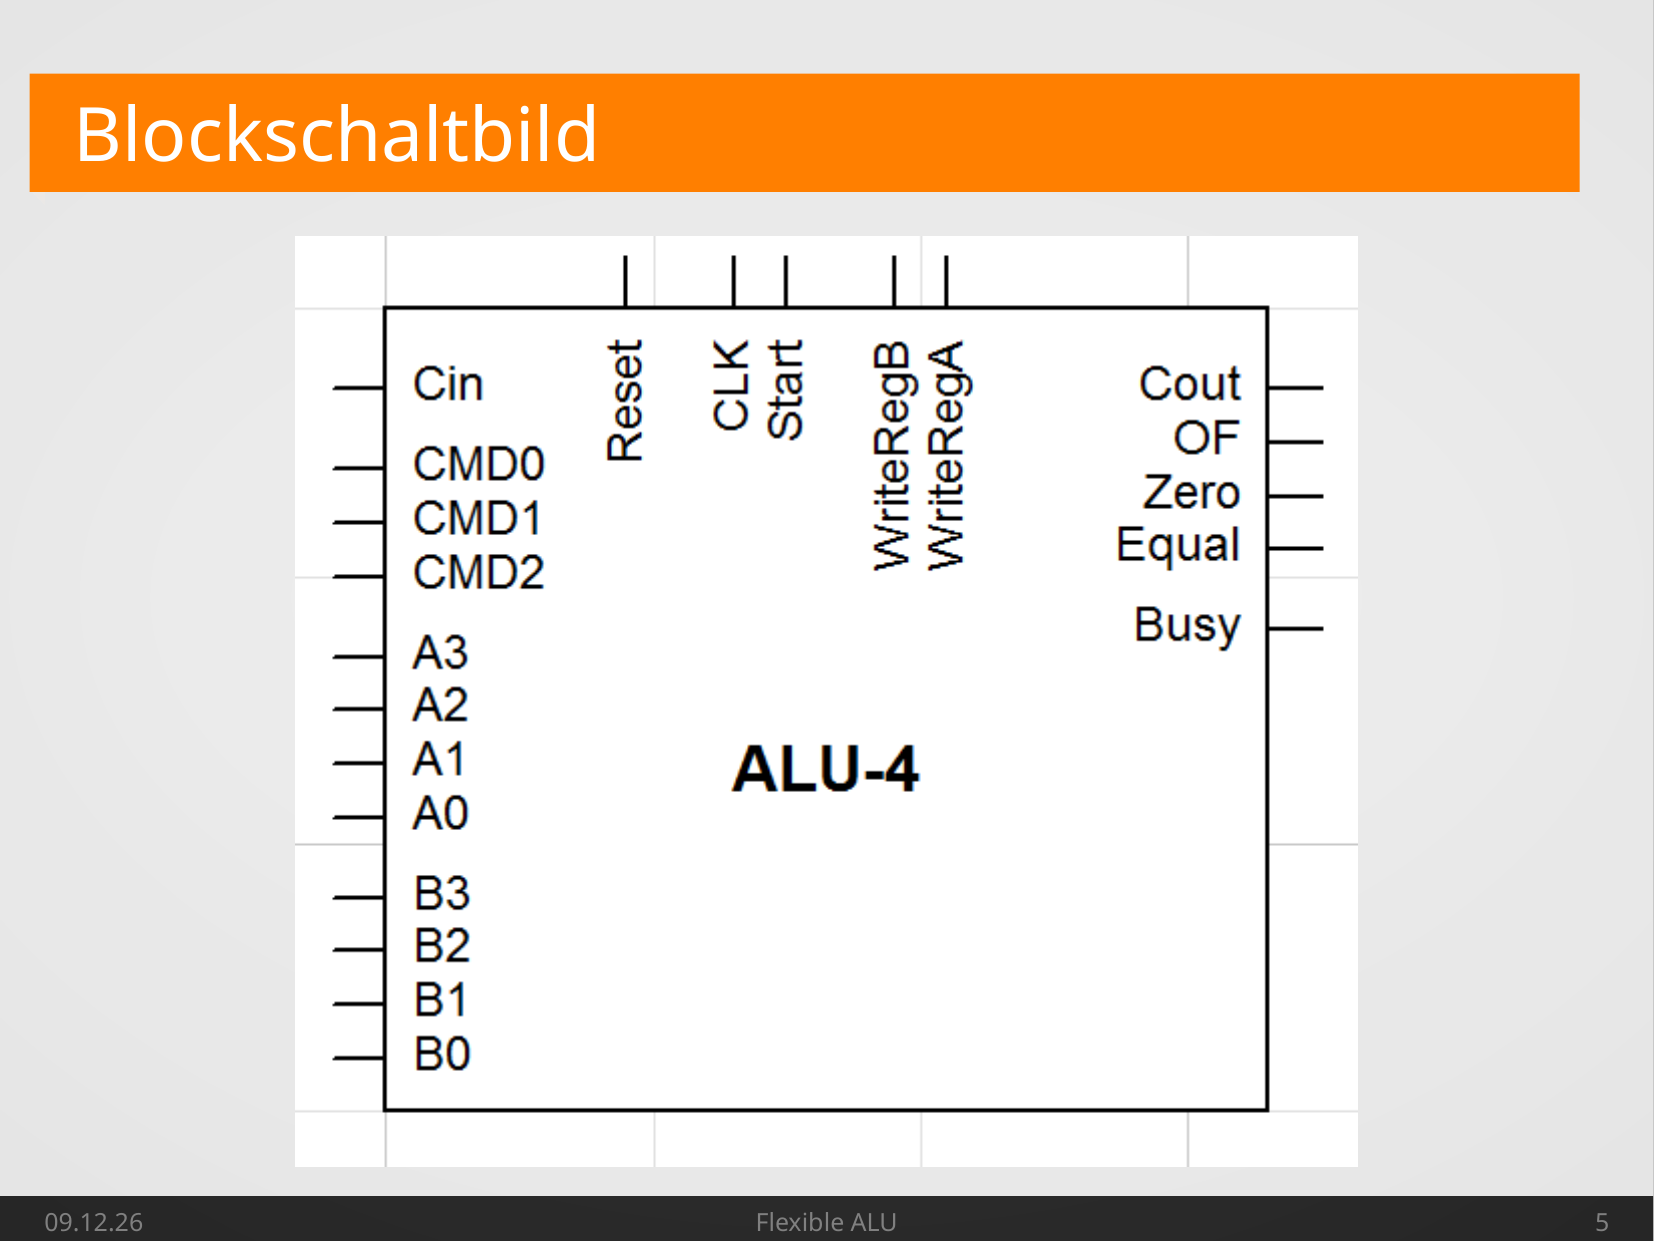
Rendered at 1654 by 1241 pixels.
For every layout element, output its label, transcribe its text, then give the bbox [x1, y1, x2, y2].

picture [295, 236, 1358, 1167]
title Blockschaltbild [73, 73, 1565, 192]
